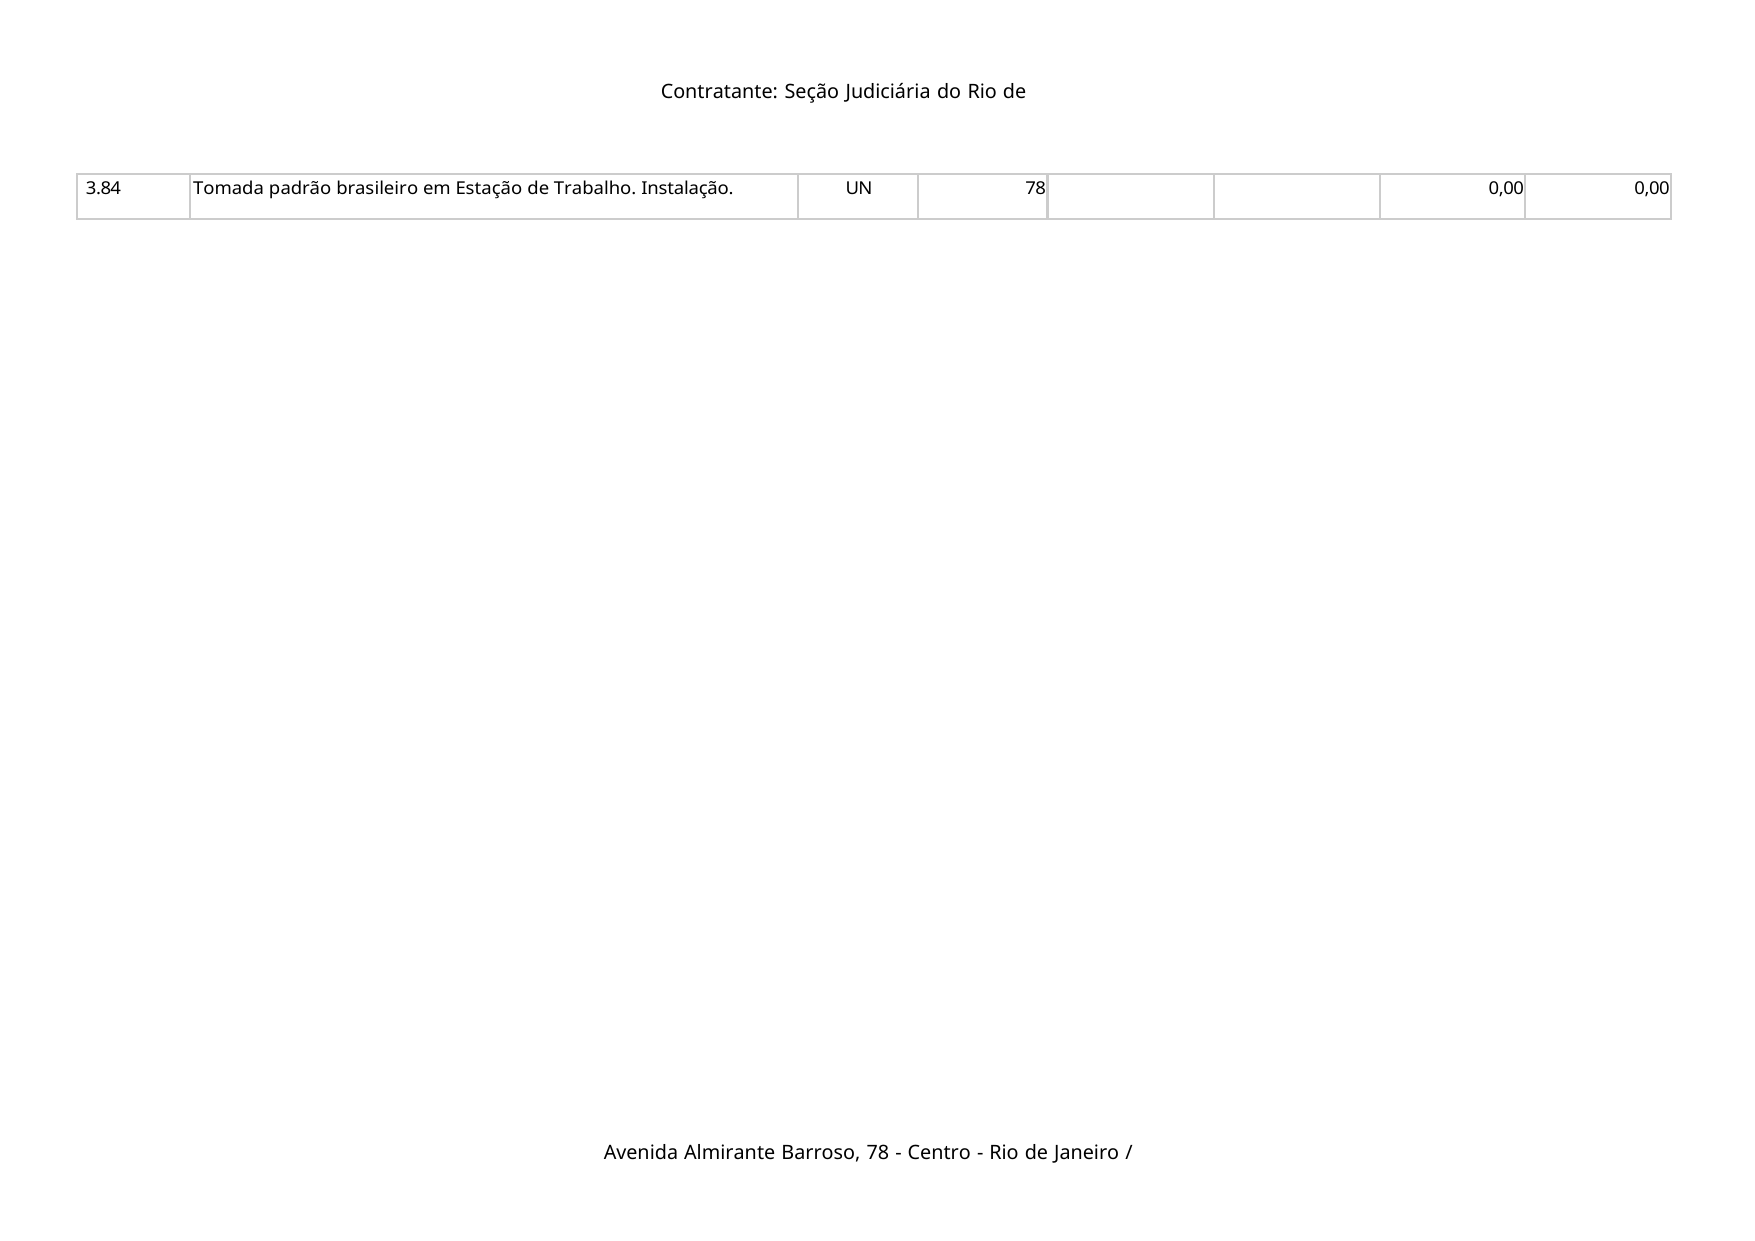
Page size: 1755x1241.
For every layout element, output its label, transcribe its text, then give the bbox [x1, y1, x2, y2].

table_cell UN [799, 175, 917, 218]
table_cell 3.84 [78, 175, 189, 218]
table_cell [1215, 175, 1379, 218]
table_cell Tomada padrão brasileiro em Estação de Trabalho. Instalação. [191, 175, 797, 218]
table_cell 0,00 [1526, 175, 1670, 218]
table_cell 0,00 [1381, 175, 1524, 218]
table_cell [1049, 175, 1213, 218]
table_cell 78 [919, 175, 1046, 218]
